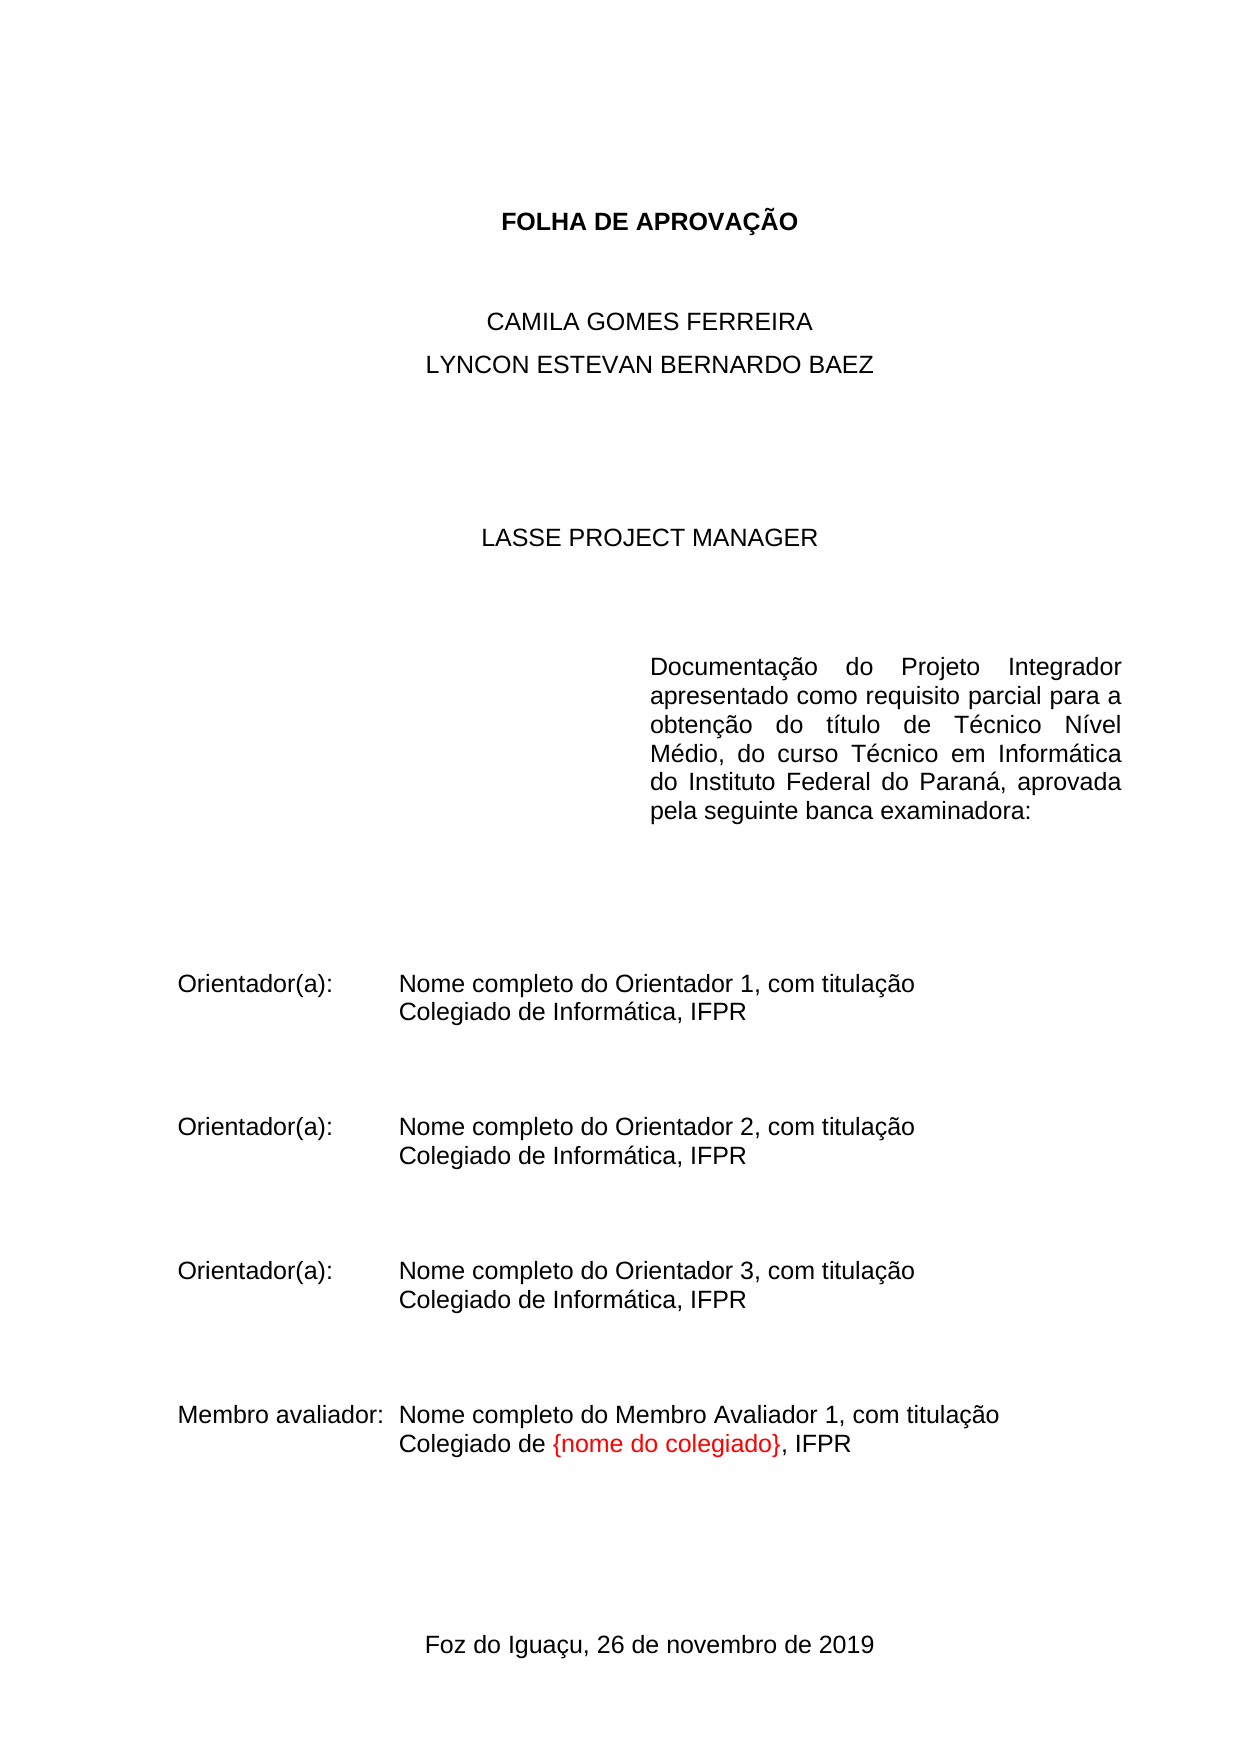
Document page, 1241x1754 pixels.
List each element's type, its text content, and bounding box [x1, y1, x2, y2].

text Colegiado de Informática, IFPR [325, 997, 1122, 1026]
text CAMILA GOMES FERREIRA [177, 307, 1122, 336]
text Colegiado de {nome do colegiado}, IFPR [325, 1428, 1122, 1457]
text Orientador(a): Nome completo do Orientador 3, com titulação [177, 1256, 1122, 1285]
text Membro avaliador: Nome completo do Membro Avaliador 1, com titulação [177, 1400, 1122, 1428]
text FOLHA DE APROVAÇÃO [177, 207, 1122, 235]
text LYNCON ESTEVAN BERNARDO BAEZ [177, 350, 1122, 379]
text Documentação do Projeto Integrador apresentado como requisito parcial para a obtenção do título de Técnico Nível Médio, do curso Técnico em Informática do Instituto Federal do Paraná, aprovada pela seguinte banca examinadora: [650, 652, 1122, 825]
text Orientador(a): Nome completo do Orientador 2, com titulação [177, 1112, 1122, 1141]
text Foz do Iguaçu, 26 de novembro de 2019 [177, 1630, 1122, 1658]
text Colegiado de Informática, IFPR [325, 1285, 1122, 1313]
text Orientador(a): Nome completo do Orientador 1, com titulação [177, 968, 1122, 997]
text Colegiado de Informática, IFPR [325, 1141, 1122, 1170]
text LASSE PROJECT MANAGER [236, 523, 1063, 552]
